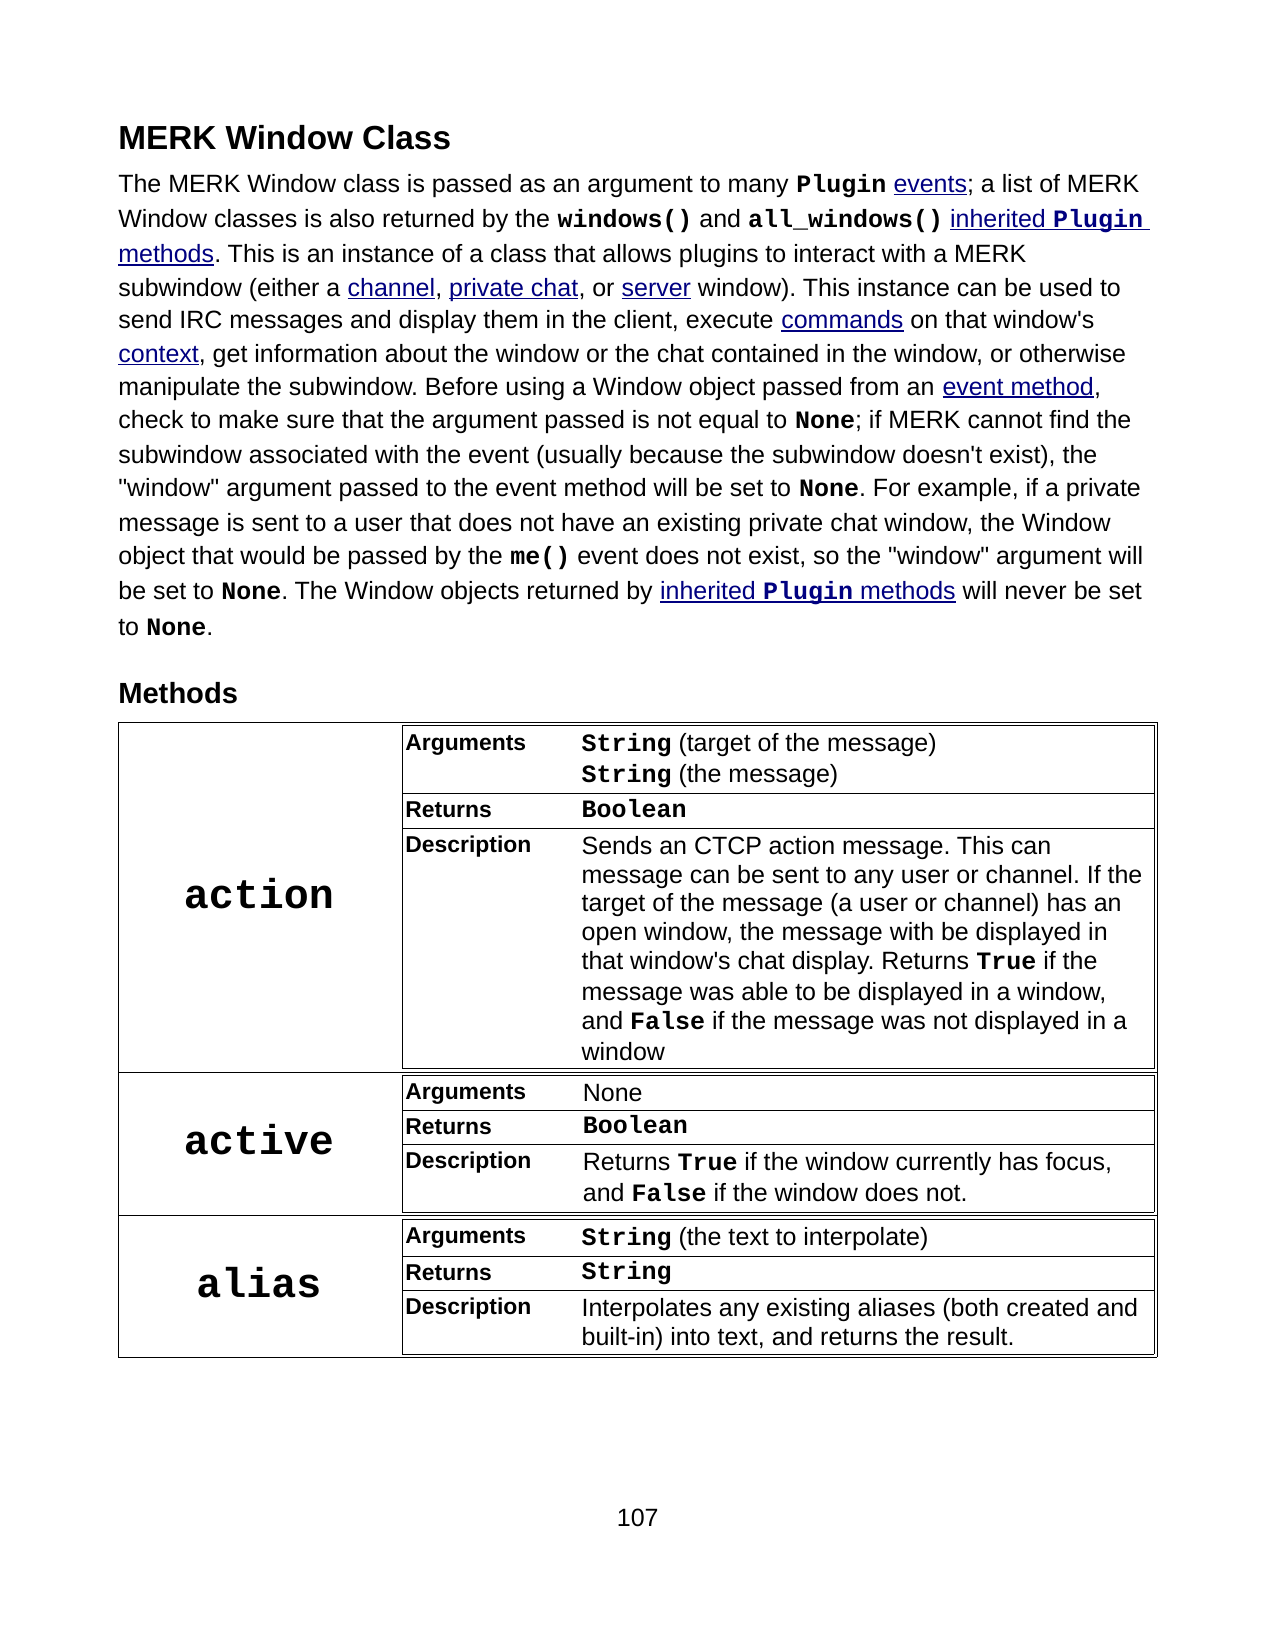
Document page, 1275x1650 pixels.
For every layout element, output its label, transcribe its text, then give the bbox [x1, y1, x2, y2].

table_header Arguments [403, 1220, 578, 1256]
table_header [399, 723, 1157, 1072]
table_cell Description [403, 1145, 580, 1212]
table_cell [399, 1073, 1157, 1215]
table_cell [399, 1216, 1157, 1357]
table_cell String [578, 1257, 1154, 1290]
subtitle Methods [118, 676, 1157, 710]
table_header String (the text to interpolate) [578, 1220, 1154, 1256]
table_header Arguments [403, 726, 578, 793]
table_cell Description [403, 1291, 578, 1354]
table_cell Boolean [578, 794, 1154, 828]
subtitle MERK Window Class [118, 118, 1157, 157]
table_cell alias [119, 1216, 399, 1357]
table_cell active [119, 1073, 399, 1215]
table_cell Interpolates any existing aliases (both created and built-in) into text, and returns the result. [578, 1291, 1154, 1354]
table_cell Returns [403, 1111, 580, 1144]
table_cell Description [403, 829, 578, 1068]
table_cell Returns [403, 1257, 578, 1290]
text The MERK Window class is passed as an argument to many Plugin events; a list of MERK Window classes is also returned by the windows() and all_windows() inherited Plugin methods. This is an instance of a class that allows plugins to interact with a MERK subwindow (either a channel, private chat, or server window). This instance can be used to send IRC messages and display them in the client, execute commands on that window's context, get information about the window or the chat contained in the window, or otherwise manipulate the subwindow. Before using a Window object passed from an event method, check to make sure that the argument passed is not equal to None; if MERK cannot find the subwindow associated with the event (usually because the subwindow doesn't exist), the "window" argument passed to the event method will be set to None. For example, if a private message is sent to a user that does not have an existing private chat window, the Window object that would be passed by the me() event does not exist, so the "window" argument will be set to None. The Window objects returned by inherited Plugin methods will never be set to None. [118, 169, 1157, 642]
table_cell Boolean [580, 1111, 1154, 1144]
table_cell Sends an CTCP action message. This can message can be sent to any user or channel. If the target of the message (a user or channel) has an open window, the message with be displayed in that window's chat display. Returns True if the message was able to be displayed in a window, and False if the message was not displayed in a window [578, 829, 1154, 1068]
table_header None [580, 1076, 1154, 1109]
table_header String (target of the message) String (the message) [578, 726, 1154, 793]
table_cell Returns [403, 794, 578, 828]
table_header Arguments [403, 1076, 580, 1109]
table_header action [119, 723, 399, 1072]
table_cell Returns True if the window currently has focus, and False if the window does not. [580, 1145, 1154, 1212]
